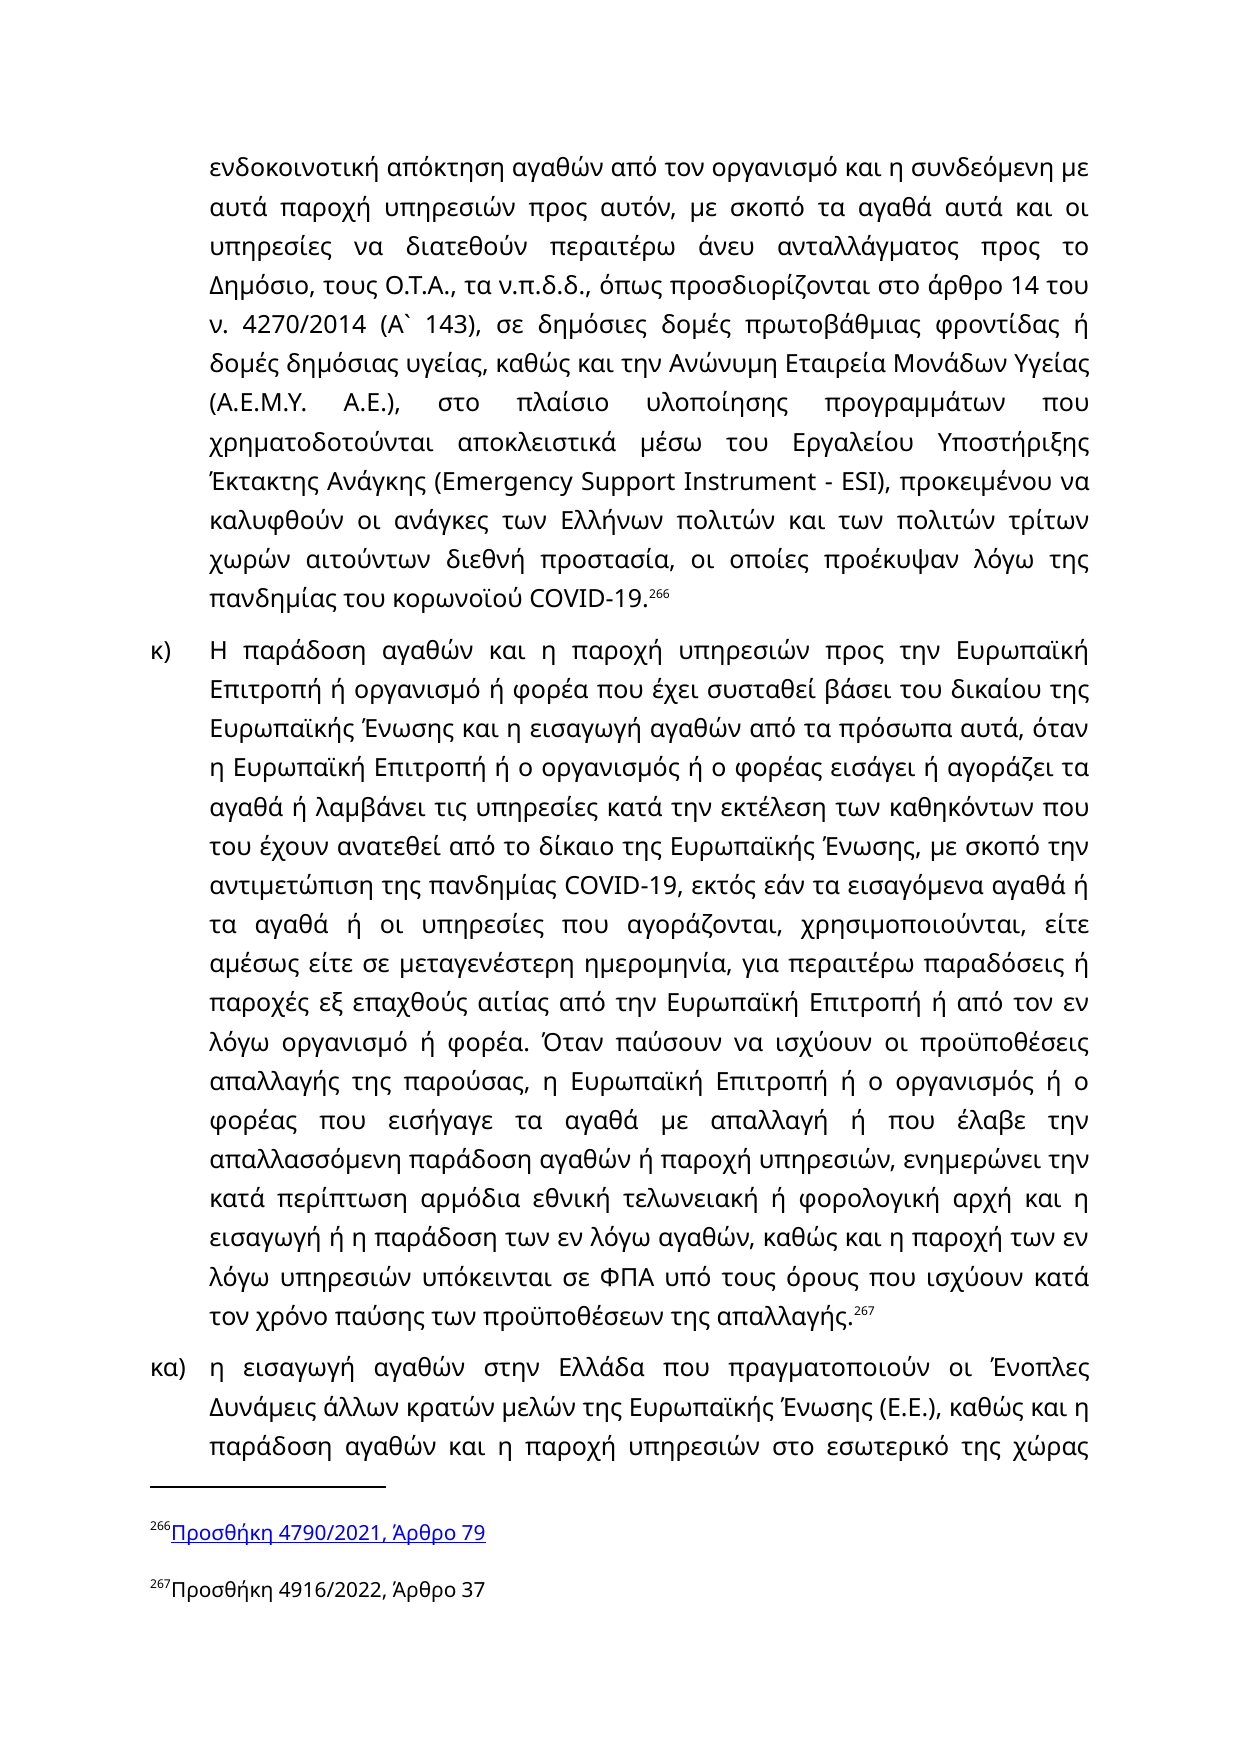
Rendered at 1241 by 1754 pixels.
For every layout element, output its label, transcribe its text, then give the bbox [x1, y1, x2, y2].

text Προσθήκη 4916/2022, Άρθρο 37 [150, 1576, 1090, 1604]
list κα) η εισαγωγή αγαθών στην Ελλάδα που πραγματοποιούν οι Ένοπλες Δυνάμεις άλλων κρατών μελών της Ευρωπαϊκής Ένωσης (Ε.Ε.), καθώς και η παράδοση αγαθών και η παροχή υπηρεσιών στο εσωτερικό της χώρας [150, 1350, 1090, 1462]
text Προσθήκη 4790/2021, Άρθρο 79 [150, 1518, 1090, 1546]
list ενδοκοινοτική απόκτηση αγαθών από τον οργανισμό και η συνδεόμενη με αυτά παροχή υπηρεσιών προς αυτόν, με σκοπό τα αγαθά αυτά και οι υπηρεσίες να διατεθούν περαιτέρω άνευ ανταλλάγματος προς το Δημόσιο, τους Ο.Τ.Α., τα ν.π.δ.δ., όπως προσδιορίζονται στο άρθρο 14 του ν. 4270/2014 (Α` 143), σε δημόσιες δομές πρωτοβάθμιας φροντίδας ή δομές δημόσιας υγείας, καθώς και την Ανώνυμη Εταιρεία Μονάδων Υγείας (Α.Ε.Μ.Υ. Α.Ε.), στο πλαίσιο υλοποίησης προγραμμάτων που χρηματοδοτούνται αποκλειστικά μέσω του Εργαλείου Υποστήριξης Έκτακτης Ανάγκης (Emergency Support Instrument - ESI), προκειμένου να καλυφθούν οι ανάγκες των Ελλήνων πολιτών και των πολιτών τρίτων χωρών αιτούντων διεθνή προστασία, οι οποίες προέκυψαν λόγω της πανδημίας του κορωνοϊού COVID-19. [150, 150, 1090, 615]
list κ) Η παράδοση αγαθών και η παροχή υπηρεσιών προς την Ευρωπαϊκή Επιτροπή ή οργανισμό ή φορέα που έχει συσταθεί βάσει του δικαίου της Ευρωπαϊκής Ένωσης και η εισαγωγή αγαθών από τα πρόσωπα αυτά, όταν η Ευρωπαϊκή Επιτροπή ή ο οργανισμός ή ο φορέας εισάγει ή αγοράζει τα αγαθά ή λαμβάνει τις υπηρεσίες κατά την εκτέλεση των καθηκόντων που του έχουν ανατεθεί από το δίκαιο της Ευρωπαϊκής Ένωσης, με σκοπό την αντιμετώπιση της πανδημίας COVID-19, εκτός εάν τα εισαγόμενα αγαθά ή τα αγαθά ή οι υπηρεσίες που αγοράζονται, χρησιμοποιούνται, είτε αμέσως είτε σε μεταγενέστερη ημερομηνία, για περαιτέρω παραδόσεις ή παροχές εξ επαχθούς αιτίας από την Ευρωπαϊκή Επιτροπή ή από τον εν λόγω οργανισμό ή φορέα. Όταν παύσουν να ισχύουν οι προϋποθέσεις απαλλαγής της παρούσας, η Ευρωπαϊκή Επιτροπή ή ο οργανισμός ή ο φορέας που εισήγαγε τα αγαθά με απαλλαγή ή που έλαβε την απαλλασσόμενη παράδοση αγαθών ή παροχή υπηρεσιών, ενημερώνει την κατά περίπτωση αρμόδια εθνική τελωνειακή ή φορολογική αρχή και η εισαγωγή ή η παράδοση των εν λόγω αγαθών, καθώς και η παροχή των εν λόγω υπηρεσιών υπόκεινται σε ΦΠΑ υπό τους όρους που ισχύουν κατά τον χρόνο παύσης των προϋποθέσεων της απαλλαγής. [150, 632, 1090, 1332]
